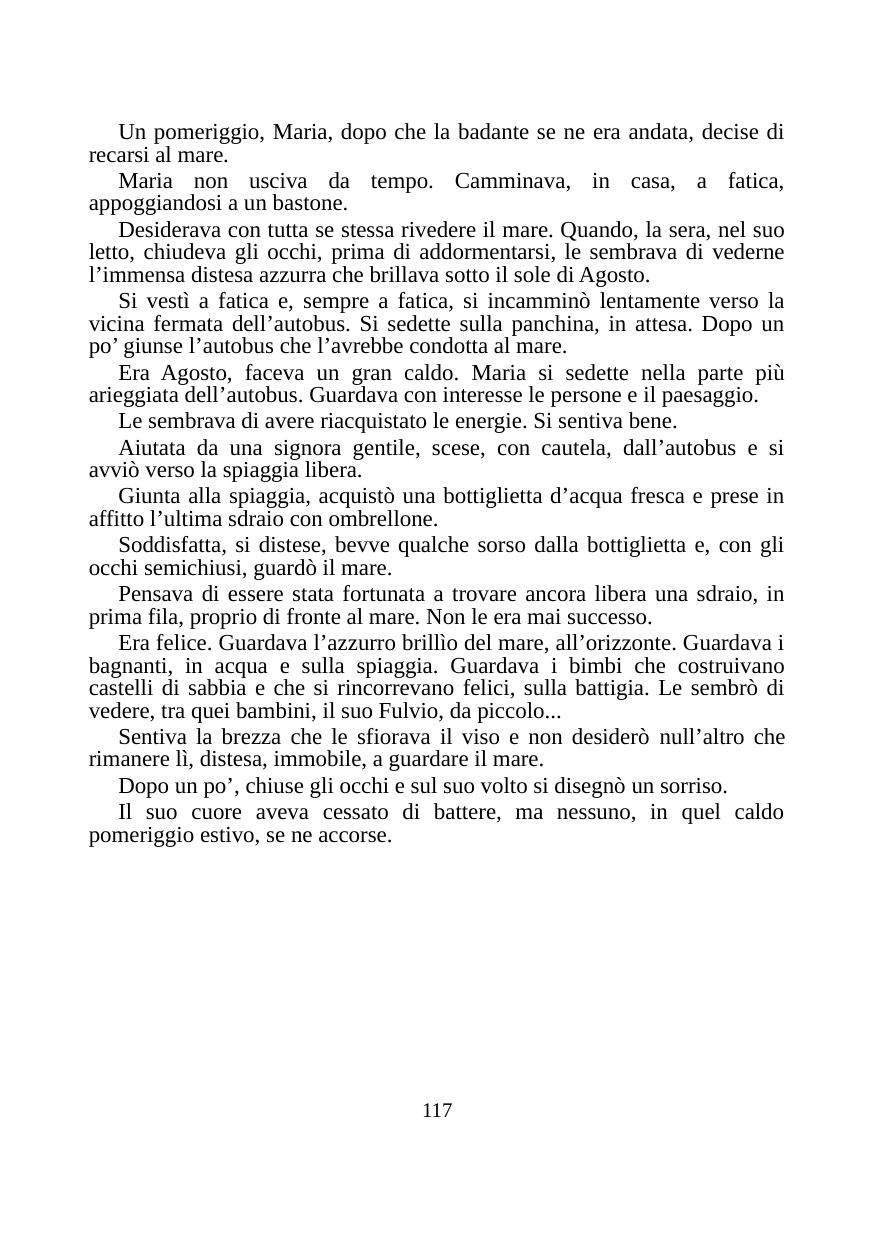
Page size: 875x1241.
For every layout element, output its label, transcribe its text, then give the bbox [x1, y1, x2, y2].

text Aiutata da una signora gentile, scese, con cautela, dall’autobus e si avviò verso la spiaggia libera. [88, 434, 786, 483]
text Soddisfatta, si distese, bevve qualche sorso dalla bottiglietta e, con gli occhi semichiusi, guardò il mare. [88, 531, 786, 580]
text Si vestì a fatica e, sempre a fatica, si incamminò lentamente verso la vicina fermata dell’autobus. Si sedette sulla panchina, in attesa. Dopo un po’ giunse l’autobus che l’avrebbe condotta al mare. [88, 287, 786, 358]
text Il suo cuore aveva cessato di battere, ma nessuno, in quel caldo pomeriggio estivo, se ne accorse. [88, 798, 786, 847]
text Le sembrava di avere riacquistato le energie. Si sentiva bene. [88, 407, 786, 434]
text Desiderava con tutta se stessa rivedere il mare. Quando, la sera, nel suo letto, chiudeva gli occhi, prima di addormentarsi, le sembrava di vederne l’immensa distesa azzurra che brillava sotto il sole di Agosto. [88, 216, 786, 287]
text Giunta alla spiaggia, acquistò una bottiglietta d’acqua fresca e prese in affitto l’ultima sdraio con ombrellone. [88, 483, 786, 531]
text Sentiva la brezza che le sfiorava il viso e non desiderò null’altro che rimanere lì, distesa, immobile, a guardare il mare. [88, 723, 786, 772]
text Un pomeriggio, Maria, dopo che la badante se ne era andata, decise di recarsi al mare. [88, 118, 786, 167]
text Era Agosto, faceva un gran caldo. Maria si sedette nella parte più arieggiata dell’autobus. Guardava con interesse le persone e il paesaggio. [88, 358, 786, 407]
text Pensava di essere stata fortunata a trovare ancora libera una sdraio, in prima fila, proprio di fronte al mare. Non le era mai successo. [88, 580, 786, 629]
text Maria non usciva da tempo. Camminava, in casa, a fatica, appoggiandosi a un bastone. [88, 167, 786, 216]
text Era felice. Guardava l’azzurro brillìo del mare, all’orizzonte. Guardava i bagnanti, in acqua e sulla spiaggia. Guardava i bimbi che costruivano castelli di sabbia e che si rincorrevano felici, sulla battigia. Le sembrò di vedere, tra quei bambini, il suo Fulvio, da piccolo... [88, 629, 786, 723]
text Dopo un po’, chiuse gli occhi e sul suo volto si disegnò un sorriso. [88, 772, 786, 798]
